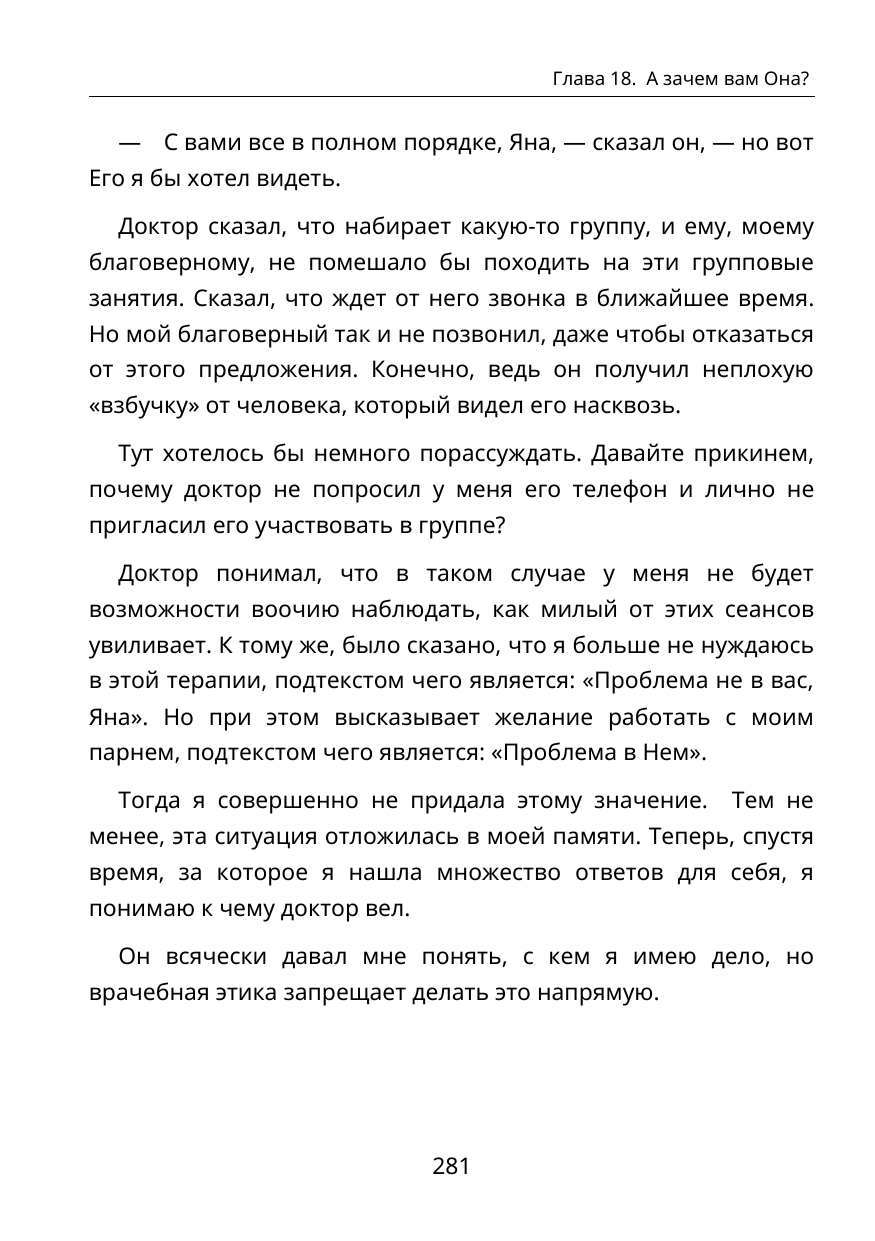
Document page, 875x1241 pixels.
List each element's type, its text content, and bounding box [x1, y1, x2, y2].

text Тут хотелось бы немного порассуждать. Давайте прикинем, почему доктор не попросил у меня его телефон и лично не пригласил его участвовать в группе? [88, 437, 815, 540]
list С вами все в полном порядке, Яна, — сказал он, — но вот Его я бы хотел видеть. [88, 126, 815, 193]
text Он всячески давал мне понять, с кем я имею дело, но врачебная этика запрещает делать это напрямую. [88, 939, 815, 1007]
text Доктор понимал, что в таком случае у меня не будет возможности воочию наблюдать, как милый от этих сеансов увиливает. К тому же, было сказано, что я больше не нуждаюсь в этой терапии, подтекстом чего является: «Проблема не в вас, Яна». Но при этом высказывает желание работать с моим парнем, подтекстом чего является: «Проблема в Нем». [88, 557, 815, 768]
text Доктор сказал, что набирает какую-то группу, и ему, моему благоверному, не помешало бы походить на эти групповые занятия. Сказал, что ждет от него звонка в ближайшее время. Но мой благоверный так и не позвонил, даже чтобы отказаться от этого предложения. Конечно, ведь он получил неплохую «взбучку» от человека, который видел его насквозь. [88, 210, 815, 421]
text Тогда я совершенно не придала этому значение. Тем не менее, эта ситуация отложилась в моей памяти. Теперь, спустя время, за которое я нашла множество ответов для себя, я понимаю к чему доктор вел. [88, 784, 815, 923]
